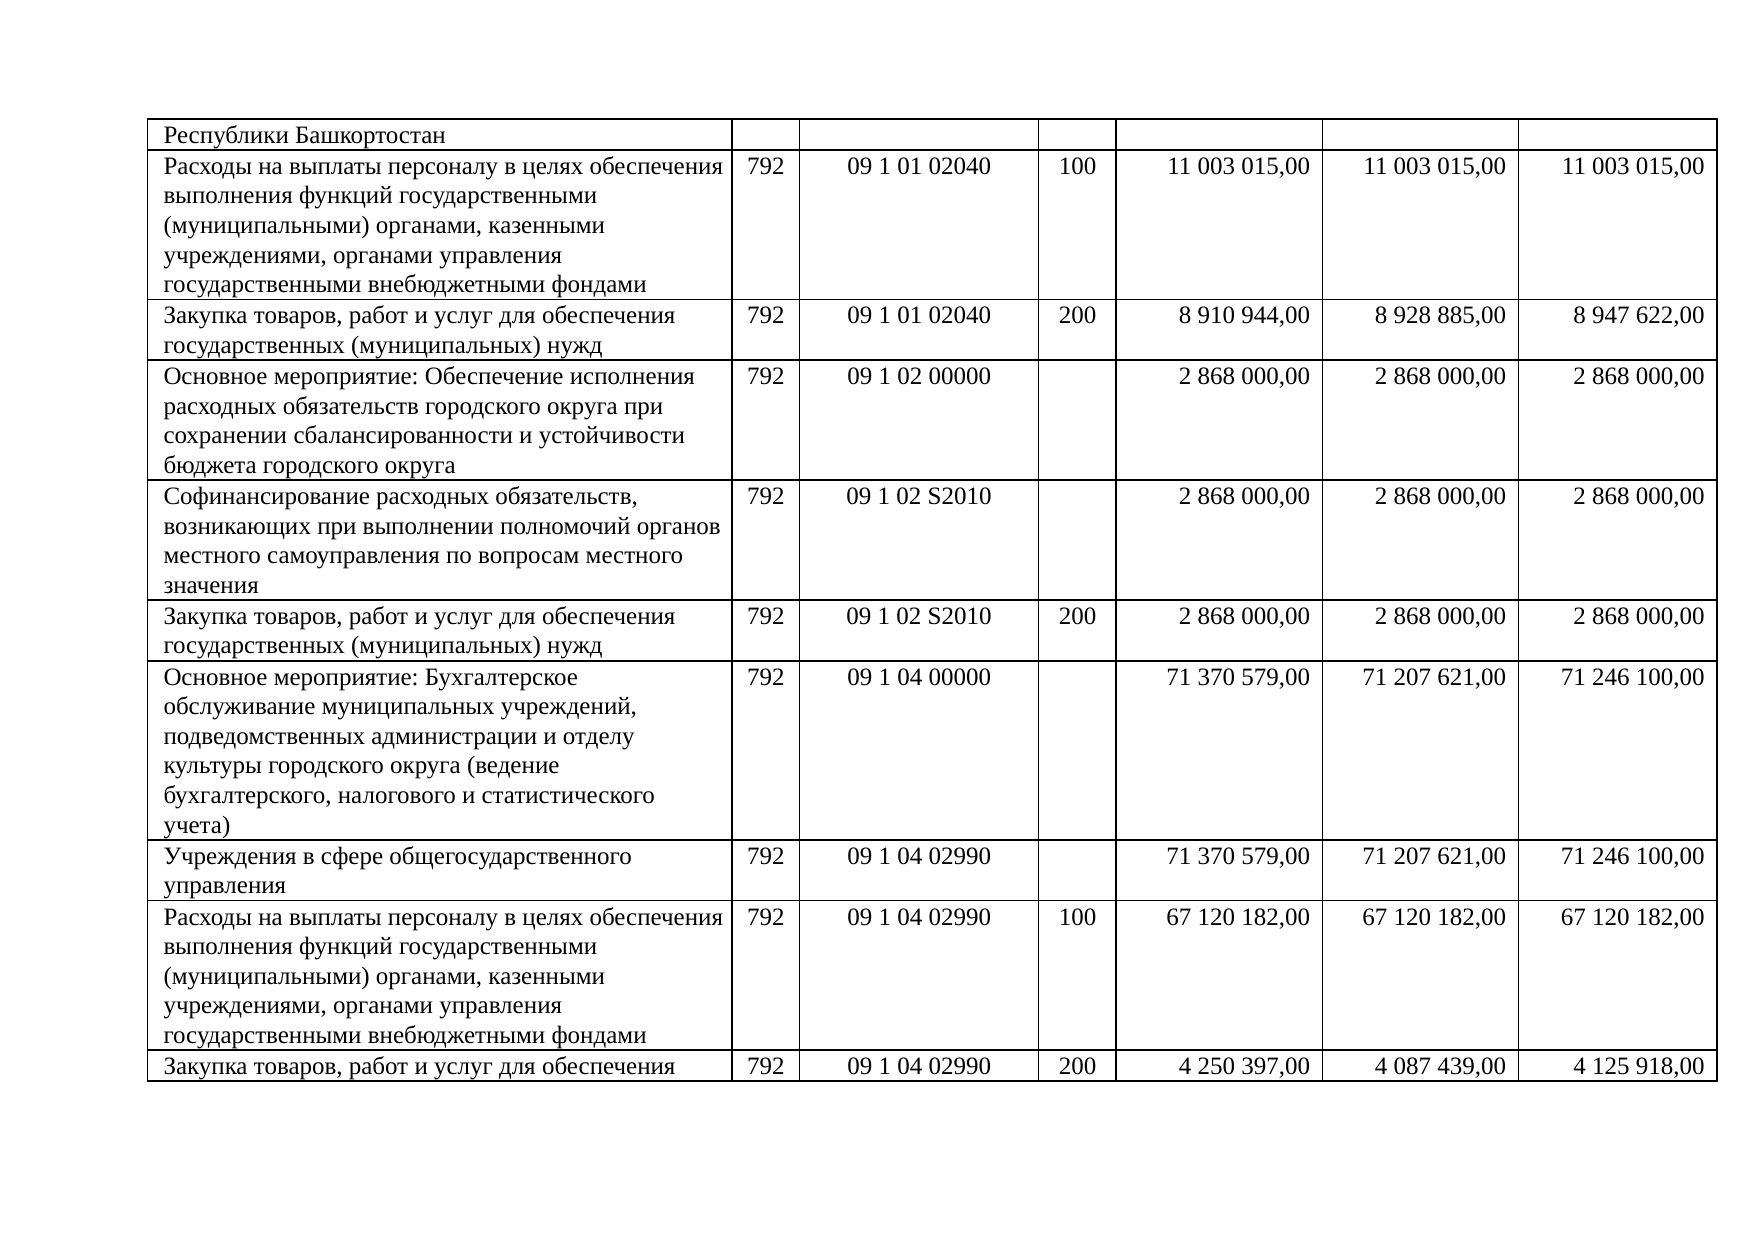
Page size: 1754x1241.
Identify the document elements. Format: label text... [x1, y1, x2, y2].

table_cell Учреждения в сфере общегосударственного управления [148, 841, 731, 900]
table_cell Закупка товаров, работ и услуг для обеспечения государственных (муниципальных) нужд [148, 601, 731, 660]
table_cell 71 370 579,00 [1117, 662, 1322, 839]
table_cell 792 [733, 1051, 799, 1080]
table_cell 792 [733, 300, 799, 359]
table_cell Расходы на выплаты персоналу в целях обеспечения выполнения функций государственными (муниципальными) органами, казенными учреждениями, органами управления государственными внебюджетными фондами [148, 151, 731, 299]
table_cell 09 1 02 S2010 [800, 601, 1038, 660]
table_cell 11 003 015,00 [1117, 151, 1322, 299]
table_cell 792 [733, 601, 799, 660]
table_cell [1039, 662, 1115, 839]
table_cell [1039, 481, 1115, 599]
table_cell 200 [1039, 1051, 1115, 1080]
table_cell 4 250 397,00 [1117, 1051, 1322, 1080]
table_cell [1039, 841, 1115, 900]
table_cell 100 [1039, 151, 1115, 299]
table_cell 09 1 04 02990 [800, 901, 1038, 1049]
table_cell 2 868 000,00 [1117, 601, 1322, 660]
table_cell 71 246 100,00 [1519, 841, 1716, 900]
table_cell Cофинансирование расходных обязательств, возникающих при выполнении полномочий органов местного самоуправления по вопросам местного значения [148, 481, 731, 599]
table_cell [1039, 120, 1115, 149]
table_cell 67 120 182,00 [1519, 901, 1716, 1049]
table_cell 2 868 000,00 [1519, 601, 1716, 660]
table_cell 4 125 918,00 [1519, 1051, 1716, 1080]
table_cell 09 1 04 02990 [800, 1051, 1038, 1080]
table_cell Основное мероприятие: Бухгалтерское обслуживание муниципальных учреждений, подведомственных администрации и отделу культуры городского округа (ведение бухгалтерского, налогового и статистического учета) [148, 662, 731, 839]
table_cell 71 207 621,00 [1323, 662, 1518, 839]
table_cell 09 1 01 02040 [800, 300, 1038, 359]
table_cell 792 [733, 662, 799, 839]
table_cell 67 120 182,00 [1117, 901, 1322, 1049]
table_cell 09 1 04 00000 [800, 662, 1038, 839]
table_cell 2 868 000,00 [1323, 601, 1518, 660]
table_cell 792 [733, 361, 799, 479]
table_cell 71 370 579,00 [1117, 841, 1322, 900]
table_cell 71 207 621,00 [1323, 841, 1518, 900]
table_cell [1039, 361, 1115, 479]
table_cell 8 910 944,00 [1117, 300, 1322, 359]
table_cell 2 868 000,00 [1117, 481, 1322, 599]
table_cell 200 [1039, 601, 1115, 660]
table_cell Основное мероприятие: Обеспечение исполнения расходных обязательств городского округа при сохранении сбалансированности и устойчивости бюджета городского округа [148, 361, 731, 479]
table_cell [1117, 120, 1322, 149]
table_cell 09 1 02 00000 [800, 361, 1038, 479]
table_cell 8 928 885,00 [1323, 300, 1518, 359]
table_cell Закупка товаров, работ и услуг для обеспечения [148, 1051, 731, 1080]
table_cell 4 087 439,00 [1323, 1051, 1518, 1080]
table_cell 200 [1039, 300, 1115, 359]
table_cell 8 947 622,00 [1519, 300, 1716, 359]
table_cell 792 [733, 151, 799, 299]
table_cell 71 246 100,00 [1519, 662, 1716, 839]
table_cell 2 868 000,00 [1117, 361, 1322, 479]
table_cell 11 003 015,00 [1323, 151, 1518, 299]
table_cell 2 868 000,00 [1323, 481, 1518, 599]
table_cell 11 003 015,00 [1519, 151, 1716, 299]
table_cell 792 [733, 481, 799, 599]
table_cell [800, 120, 1038, 149]
table_cell 2 868 000,00 [1519, 361, 1716, 479]
table_cell 792 [733, 901, 799, 1049]
table_cell 09 1 01 02040 [800, 151, 1038, 299]
table_cell Расходы на выплаты персоналу в целях обеспечения выполнения функций государственными (муниципальными) органами, казенными учреждениями, органами управления государственными внебюджетными фондами [148, 901, 731, 1049]
table_cell Закупка товаров, работ и услуг для обеспечения государственных (муниципальных) нужд [148, 300, 731, 359]
table_cell 2 868 000,00 [1323, 361, 1518, 479]
table_cell [1323, 120, 1518, 149]
table_cell 100 [1039, 901, 1115, 1049]
table_cell 2 868 000,00 [1519, 481, 1716, 599]
table_cell [733, 120, 799, 149]
table_cell [1519, 120, 1716, 149]
table_cell 09 1 02 S2010 [800, 481, 1038, 599]
table_cell 792 [733, 841, 799, 900]
table_cell 09 1 04 02990 [800, 841, 1038, 900]
table_cell Республики Башкортостан [148, 120, 731, 149]
table_cell 67 120 182,00 [1323, 901, 1518, 1049]
